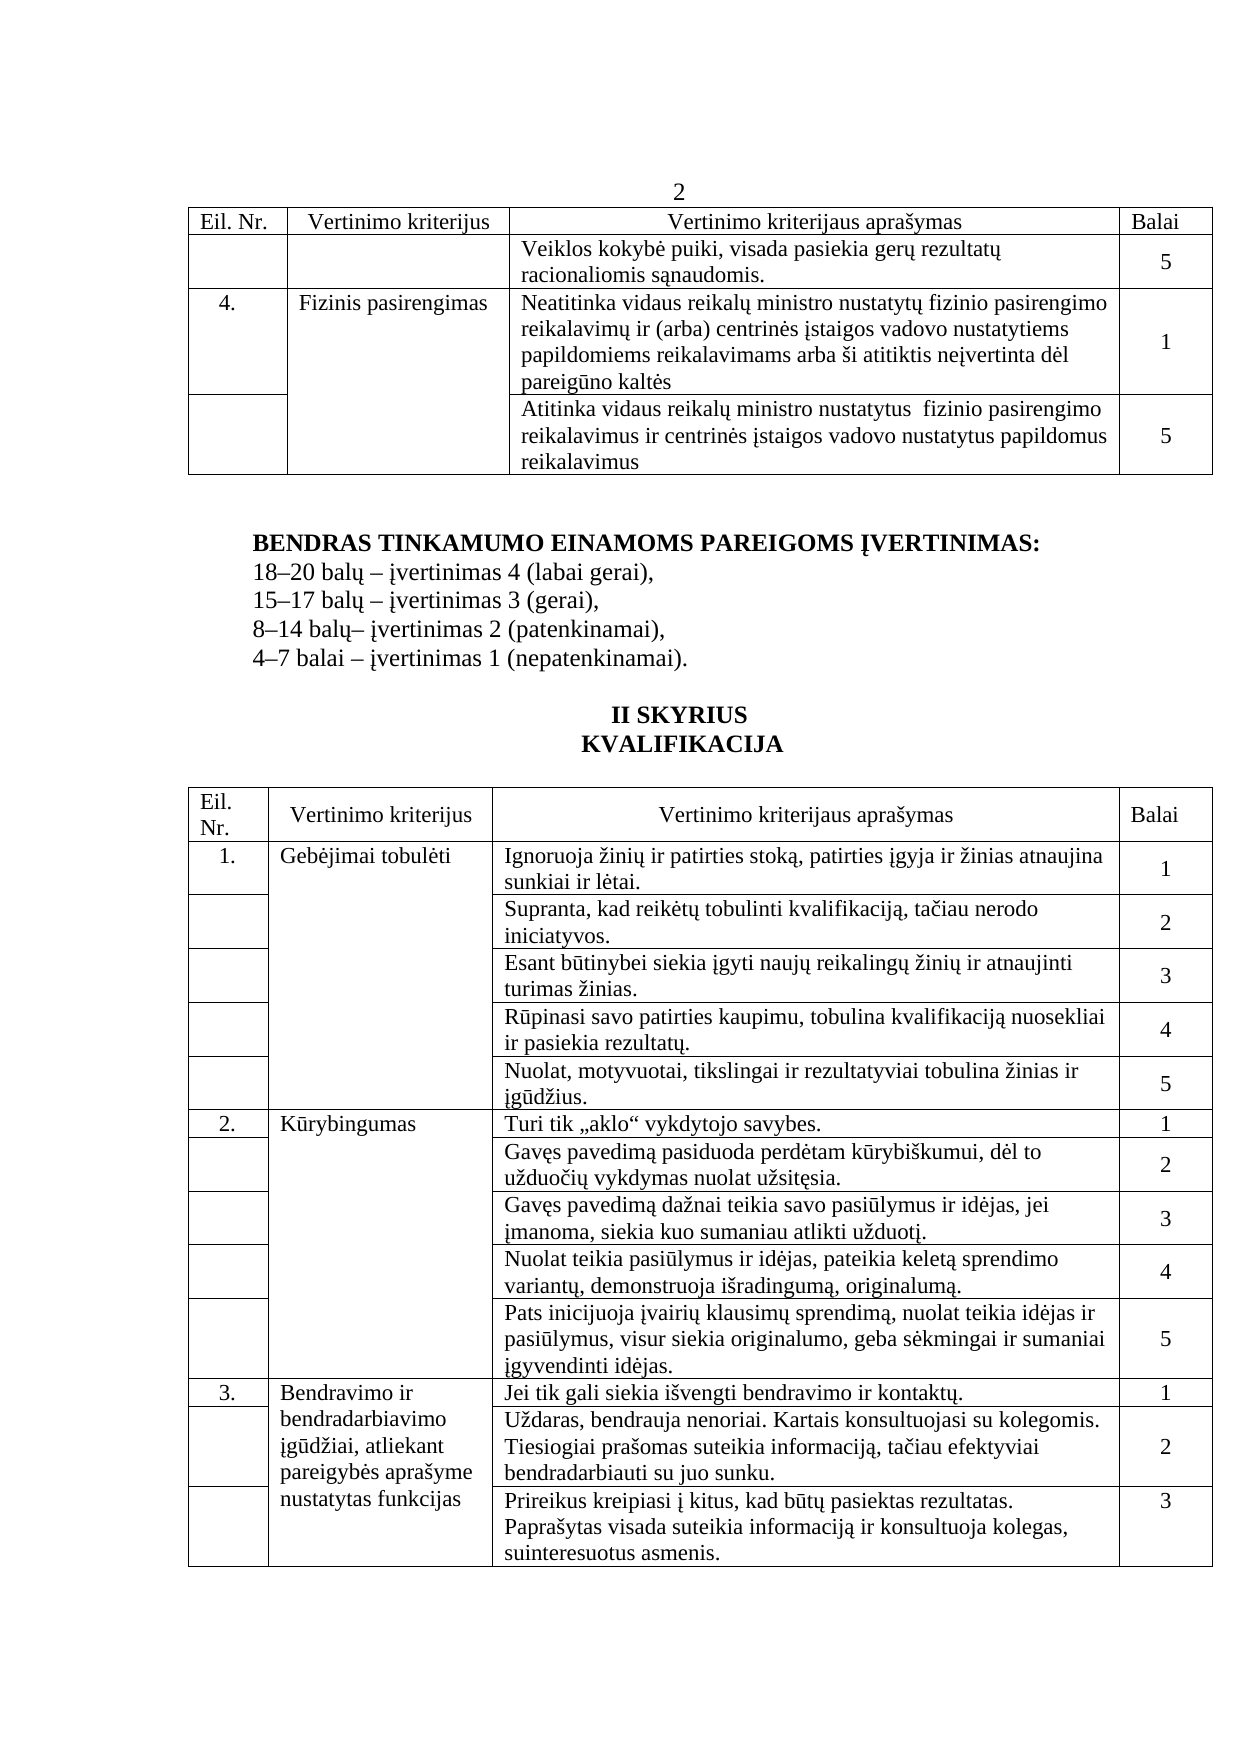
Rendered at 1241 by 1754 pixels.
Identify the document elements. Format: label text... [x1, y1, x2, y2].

table_header Balai [1120, 788, 1212, 841]
table_cell 2 [1120, 1407, 1212, 1486]
table_cell 2 [1120, 1138, 1212, 1191]
table_cell 3 [1120, 1487, 1212, 1566]
table_cell 1 [1120, 289, 1212, 394]
table_cell 1 [1120, 1379, 1212, 1406]
table_cell 2. [189, 1110, 268, 1137]
table_header Vertinimo kriterijus [288, 208, 509, 234]
table_cell Prireikus kreipiasi į kitus, kad būtų pasiektas rezultatas. Paprašytas visada suteikia informaciją ir konsultuoja kolegas, suinteresuotus asmenis. [493, 1487, 1119, 1566]
table_cell Bendravimo ir bendradarbiavimo įgūdžiai, atliekant pareigybės aprašyme nustatytas funkcijas [269, 1379, 492, 1566]
table_header Vertinimo kriterijaus aprašymas [493, 788, 1119, 841]
text II SKYRIUS [177, 701, 1181, 729]
table_cell Nuolat teikia pasiūlymus ir idėjas, pateikia keletą sprendimo variantų, demonstruoja išradingumą, originalumą. [493, 1245, 1119, 1298]
table_cell 1. [189, 842, 268, 894]
text BENDRAS TINKAMUMO EINAMOMS PAREIGOMS ĮVERTINIMAS: [177, 528, 1181, 557]
table_cell Ignoruoja žinių ir patirties stoką, patirties įgyja ir žinias atnaujina sunkiai ir lėtai. [493, 842, 1119, 894]
table_cell [288, 235, 509, 288]
table_cell [189, 1192, 268, 1244]
table_cell 5 [1120, 1299, 1212, 1378]
table_cell Fizinis pasirengimas [288, 289, 509, 474]
text 18–20 balų – įvertinimas 4 (labai gerai), [177, 557, 1181, 586]
text 8–14 balų– įvertinimas 2 (patenkinamai), [177, 614, 1181, 643]
table_cell 3. [189, 1379, 268, 1406]
table_cell [189, 1299, 268, 1378]
table_cell [189, 1245, 268, 1298]
table_cell Atitinka vidaus reikalų ministro nustatytus fizinio pasirengimo reikalavimus ir centrinės įstaigos vadovo nustatytus papildomus reikalavimus [510, 395, 1119, 474]
table_cell [189, 895, 268, 948]
table_cell Esant būtinybei siekia įgyti naujų reikalingų žinių ir atnaujinti turimas žinias. [493, 949, 1119, 1002]
table_header Eil. Nr. [189, 788, 268, 841]
table_cell [189, 1138, 268, 1191]
table_cell [189, 235, 287, 288]
table_cell 5 [1120, 395, 1212, 474]
table_cell Gebėjimai tobulėti [269, 842, 492, 1109]
table_cell Gavęs pavedimą dažnai teikia savo pasiūlymus ir idėjas, jei įmanoma, siekia kuo sumaniau atlikti užduotį. [493, 1192, 1119, 1244]
table_cell [189, 395, 287, 474]
table_header Vertinimo kriterijaus aprašymas [510, 208, 1119, 234]
table_cell Veiklos kokybė puiki, visada pasiekia gerų rezultatų racionaliomis sąnaudomis. [510, 235, 1119, 288]
table_cell 4. [189, 289, 287, 394]
table_cell 1 [1120, 842, 1212, 894]
table_cell Jei tik gali siekia išvengti bendravimo ir kontaktų. [493, 1379, 1119, 1406]
table_cell Uždaras, bendrauja nenoriai. Kartais konsultuojasi su kolegomis. Tiesiogiai prašomas suteikia informaciją, tačiau efektyviai bendradarbiauti su juo sunku. [493, 1407, 1119, 1486]
table_cell Nuolat, motyvuotai, tikslingai ir rezultatyviai tobulina žinias ir įgūdžius. [493, 1057, 1119, 1109]
table_cell 4 [1120, 1245, 1212, 1298]
table_cell [189, 1057, 268, 1109]
table_cell 3 [1120, 1192, 1212, 1244]
table_cell Neatitinka vidaus reikalų ministro nustatytų fizinio pasirengimo reikalavimų ir (arba) centrinės įstaigos vadovo nustatytiems papildomiems reikalavimams arba ši atitiktis neįvertinta dėl pareigūno kaltės [510, 289, 1119, 394]
table_cell [189, 1003, 268, 1056]
table_cell 3 [1120, 949, 1212, 1002]
table_cell [189, 1407, 268, 1486]
table_cell 1 [1120, 1110, 1212, 1137]
table_cell Rūpinasi savo patirties kaupimu, tobulina kvalifikaciją nuosekliai ir pasiekia rezultatų. [493, 1003, 1119, 1056]
table_cell 2 [1120, 895, 1212, 948]
text KVALIFIKACIJA [177, 729, 1181, 758]
table_cell Pats inicijuoja įvairių klausimų sprendimą, nuolat teikia idėjas ir pasiūlymus, visur siekia originalumo, geba sėkmingai ir sumaniai įgyvendinti idėjas. [493, 1299, 1119, 1378]
table_header Balai [1120, 208, 1212, 234]
text 4–7 balai – įvertinimas 1 (nepatenkinamai). [177, 643, 1181, 672]
table_cell 5 [1120, 235, 1212, 288]
table_cell Turi tik „aklo“ vykdytojo savybes. [493, 1110, 1119, 1137]
table_cell 5 [1120, 1057, 1212, 1109]
table_cell Kūrybingumas [269, 1110, 492, 1378]
table_cell 4 [1120, 1003, 1212, 1056]
table_header Eil. Nr. [189, 208, 287, 234]
table_header Vertinimo kriterijus [269, 788, 492, 841]
table_cell Gavęs pavedimą pasiduoda perdėtam kūrybiškumui, dėl to užduočių vykdymas nuolat užsitęsia. [493, 1138, 1119, 1191]
table_cell [189, 1487, 268, 1566]
table_cell Supranta, kad reikėtų tobulinti kvalifikaciją, tačiau nerodo iniciatyvos. [493, 895, 1119, 948]
table_cell [189, 949, 268, 1002]
text 15–17 balų – įvertinimas 3 (gerai), [177, 586, 1181, 614]
